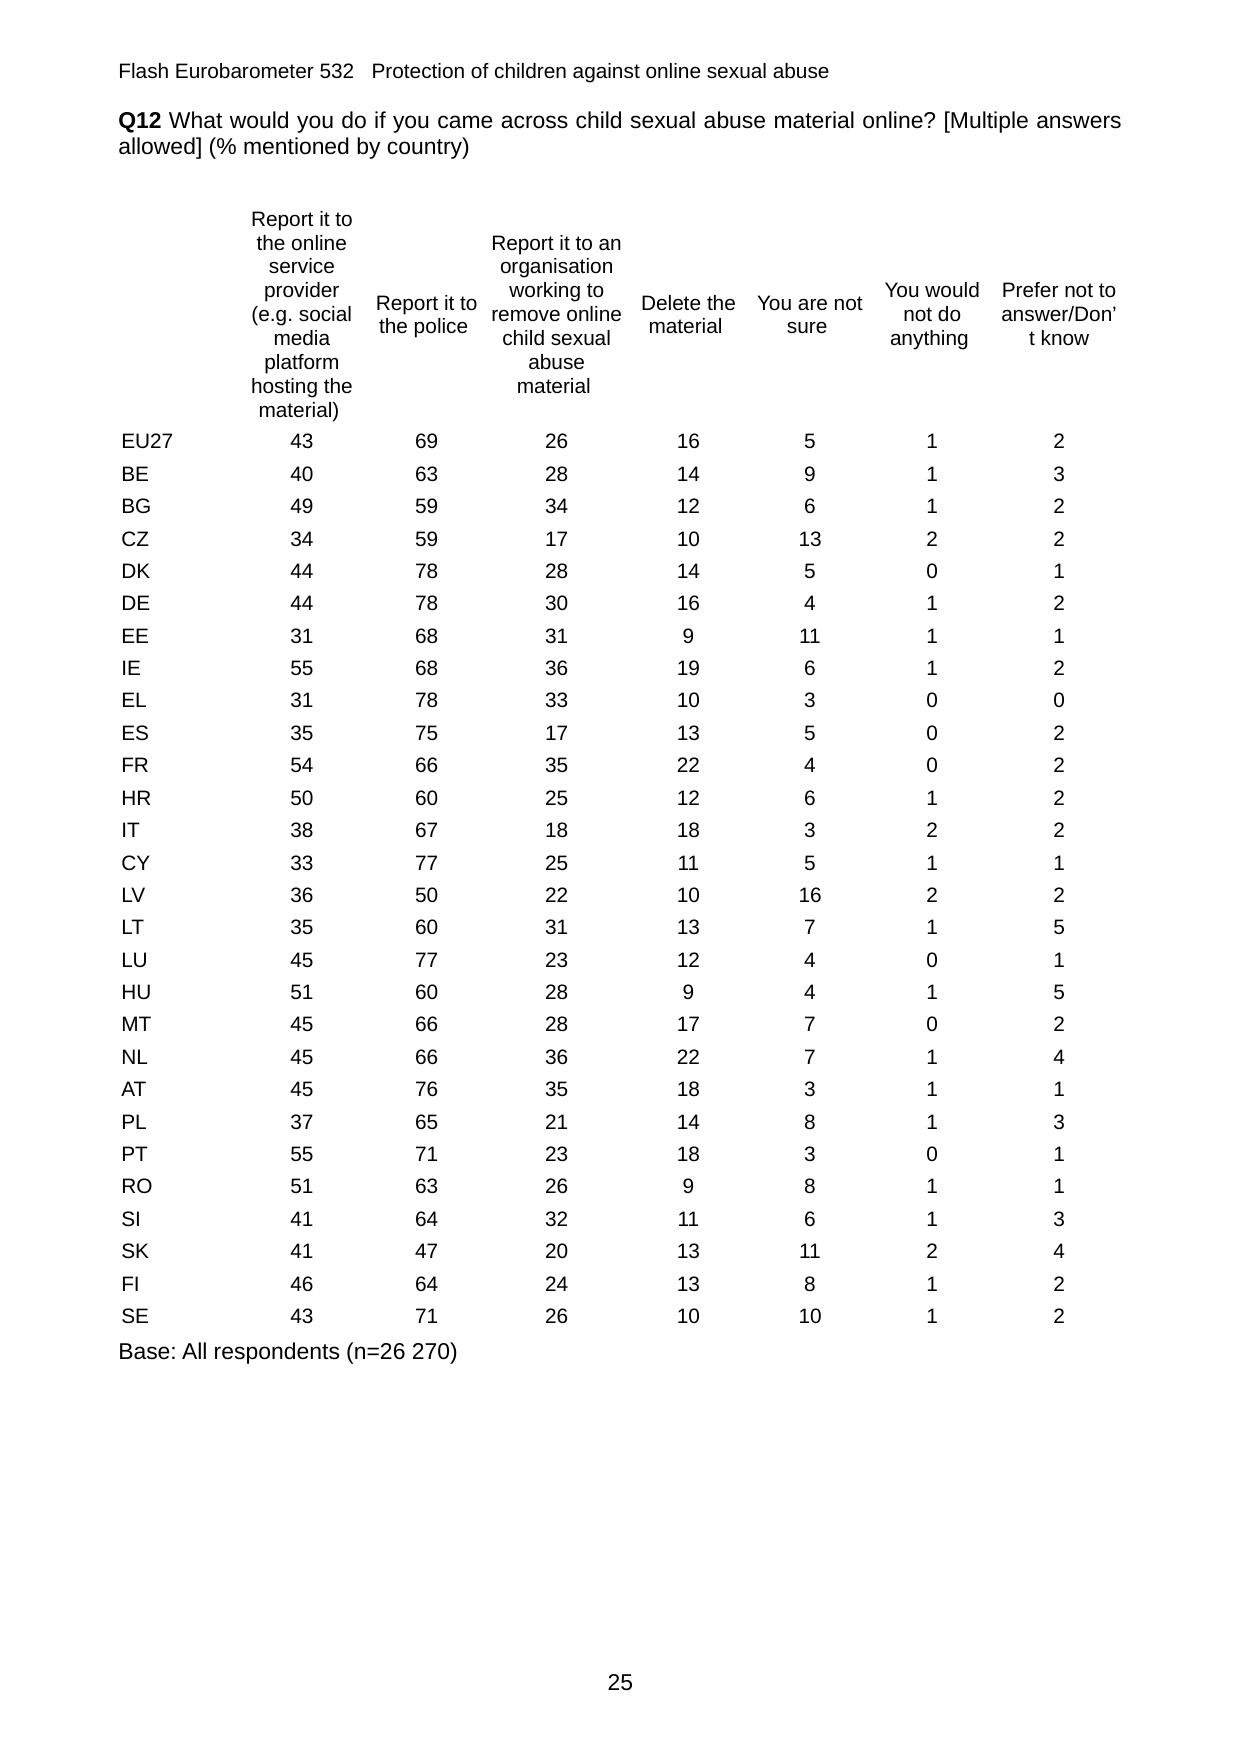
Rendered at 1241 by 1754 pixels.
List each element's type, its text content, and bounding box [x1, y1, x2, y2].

table_cell DK [118, 555, 238, 587]
table_cell 44 [238, 555, 365, 587]
table_cell 32 [488, 1203, 625, 1235]
table_cell 35 [488, 749, 625, 781]
table_cell 31 [488, 911, 625, 943]
table_cell 10 [625, 684, 751, 717]
table_cell 77 [365, 846, 488, 878]
table_header You would not do anything [868, 204, 996, 425]
table_cell 2 [868, 814, 996, 846]
table_cell 22 [625, 749, 751, 781]
table_cell 2 [996, 522, 1122, 554]
table_cell 5 [996, 911, 1122, 943]
table_cell LT [118, 911, 238, 943]
table_cell 23 [488, 1138, 625, 1170]
table_cell 7 [751, 911, 868, 943]
table_cell 45 [238, 1008, 365, 1041]
table_cell 4 [996, 1235, 1122, 1267]
table_cell 36 [488, 652, 625, 684]
table_cell 17 [488, 717, 625, 749]
table_cell 14 [625, 458, 751, 490]
table_cell 1 [996, 943, 1122, 976]
table_header [118, 204, 238, 425]
table_cell 1 [996, 1138, 1122, 1170]
table_cell EL [118, 684, 238, 717]
table_cell 1 [868, 425, 996, 457]
table_cell 0 [868, 1138, 996, 1170]
table_cell 18 [488, 814, 625, 846]
table_cell 4 [751, 943, 868, 976]
table_cell 51 [238, 1170, 365, 1202]
table_cell 1 [996, 555, 1122, 587]
table_cell 3 [751, 814, 868, 846]
table_cell 60 [365, 781, 488, 814]
table_cell 2 [996, 749, 1122, 781]
table_cell 60 [365, 911, 488, 943]
table_cell 64 [365, 1267, 488, 1300]
table_cell 9 [625, 1170, 751, 1202]
table_cell 0 [868, 1008, 996, 1041]
table_cell 78 [365, 684, 488, 717]
table_cell 7 [751, 1041, 868, 1073]
table_cell 4 [996, 1041, 1122, 1073]
table_cell 5 [751, 846, 868, 878]
table_cell 1 [868, 1073, 996, 1105]
table_cell SE [118, 1300, 238, 1332]
table_cell 8 [751, 1105, 868, 1138]
table_cell 33 [238, 846, 365, 878]
table_cell 1 [996, 1170, 1122, 1202]
table_cell 0 [868, 943, 996, 976]
table_cell 2 [996, 1300, 1122, 1332]
table_cell 3 [996, 1203, 1122, 1235]
table_cell NL [118, 1041, 238, 1073]
table_cell EU27 [118, 425, 238, 457]
table_cell 63 [365, 1170, 488, 1202]
table_cell 2 [996, 879, 1122, 911]
table_cell PT [118, 1138, 238, 1170]
table_cell 11 [625, 846, 751, 878]
table_cell 43 [238, 1300, 365, 1332]
table_cell 10 [625, 1300, 751, 1332]
table_cell 4 [751, 976, 868, 1008]
table_cell 24 [488, 1267, 625, 1300]
table_cell 6 [751, 490, 868, 522]
table_cell 59 [365, 522, 488, 554]
table_cell DE [118, 587, 238, 619]
table_cell 78 [365, 555, 488, 587]
table_cell 68 [365, 652, 488, 684]
table_cell 31 [488, 619, 625, 652]
table_cell IT [118, 814, 238, 846]
table_cell 3 [996, 1105, 1122, 1138]
table_cell 44 [238, 587, 365, 619]
table_cell 1 [996, 619, 1122, 652]
table_cell 0 [868, 555, 996, 587]
table_cell 2 [996, 425, 1122, 457]
table_cell FI [118, 1267, 238, 1300]
table_cell 38 [238, 814, 365, 846]
table_cell 55 [238, 652, 365, 684]
table_cell 55 [238, 1138, 365, 1170]
table_cell 1 [868, 781, 996, 814]
table_cell 31 [238, 619, 365, 652]
table_cell EE [118, 619, 238, 652]
table_cell BE [118, 458, 238, 490]
table_cell 1 [868, 1105, 996, 1138]
table_cell 5 [751, 555, 868, 587]
table_cell 1 [868, 652, 996, 684]
table_header Report it to the police [365, 204, 488, 425]
table_cell 16 [625, 587, 751, 619]
table_cell 8 [751, 1170, 868, 1202]
table_cell 0 [996, 684, 1122, 717]
table_cell 47 [365, 1235, 488, 1267]
table_cell 20 [488, 1235, 625, 1267]
table_cell 66 [365, 1041, 488, 1073]
table_cell 26 [488, 425, 625, 457]
table_cell 12 [625, 781, 751, 814]
table_cell 17 [488, 522, 625, 554]
table_cell 31 [238, 684, 365, 717]
table_cell 1 [868, 1041, 996, 1073]
table_cell 13 [625, 717, 751, 749]
table_cell 25 [488, 781, 625, 814]
table_cell 8 [751, 1267, 868, 1300]
table_cell 13 [625, 1267, 751, 1300]
table_cell 6 [751, 1203, 868, 1235]
table_cell RO [118, 1170, 238, 1202]
table_cell 5 [751, 425, 868, 457]
table_cell 2 [996, 652, 1122, 684]
table_cell 1 [996, 1073, 1122, 1105]
table_cell 22 [488, 879, 625, 911]
table_cell 2 [996, 1008, 1122, 1041]
table_cell SI [118, 1203, 238, 1235]
text Q12 What would you do if you came across child sexual abuse material online? [Multiple answers allowed] (% mentioned by country) [118, 107, 1122, 159]
table_cell HR [118, 781, 238, 814]
table_cell FR [118, 749, 238, 781]
table_cell 26 [488, 1300, 625, 1332]
table_cell 2 [996, 1267, 1122, 1300]
table_cell 37 [238, 1105, 365, 1138]
table_cell 35 [238, 911, 365, 943]
table_cell 12 [625, 490, 751, 522]
table_cell 40 [238, 458, 365, 490]
table_cell 10 [625, 879, 751, 911]
table_cell SK [118, 1235, 238, 1267]
table_cell 14 [625, 555, 751, 587]
table_cell 63 [365, 458, 488, 490]
table_cell 68 [365, 619, 488, 652]
table_cell 1 [868, 490, 996, 522]
table_header You are not sure [751, 204, 868, 425]
table_cell 26 [488, 1170, 625, 1202]
table_cell 13 [625, 911, 751, 943]
table_cell PL [118, 1105, 238, 1138]
table_cell 13 [625, 1235, 751, 1267]
table_cell 2 [868, 1235, 996, 1267]
table_cell 45 [238, 1073, 365, 1105]
table_cell 51 [238, 976, 365, 1008]
table_cell 41 [238, 1203, 365, 1235]
table_cell 2 [996, 587, 1122, 619]
table_cell IE [118, 652, 238, 684]
table_cell 0 [868, 749, 996, 781]
table_cell 1 [868, 458, 996, 490]
table_cell 18 [625, 1138, 751, 1170]
table_cell 6 [751, 652, 868, 684]
table_cell 23 [488, 943, 625, 976]
table_cell 50 [365, 879, 488, 911]
table_cell 7 [751, 1008, 868, 1041]
table_cell 1 [868, 619, 996, 652]
table_cell 1 [868, 587, 996, 619]
table_cell 9 [625, 619, 751, 652]
table_header Delete the material [625, 204, 751, 425]
table_cell 18 [625, 1073, 751, 1105]
table_cell 60 [365, 976, 488, 1008]
table_cell 2 [996, 814, 1122, 846]
table_cell LU [118, 943, 238, 976]
text Base: All respondents (n=26 270) [118, 1338, 1122, 1364]
table_cell CZ [118, 522, 238, 554]
table_cell 54 [238, 749, 365, 781]
table_cell 22 [625, 1041, 751, 1073]
table_cell 19 [625, 652, 751, 684]
table_cell 4 [751, 749, 868, 781]
table_cell 34 [238, 522, 365, 554]
table_cell 34 [488, 490, 625, 522]
table_cell 1 [868, 846, 996, 878]
table_header Report it to the online service provider (e.g. social media platform hosting the material) [238, 204, 365, 425]
table_cell 14 [625, 1105, 751, 1138]
table_cell 2 [996, 781, 1122, 814]
table_cell 75 [365, 717, 488, 749]
table_cell 3 [751, 684, 868, 717]
table_cell 11 [751, 1235, 868, 1267]
table_cell 28 [488, 555, 625, 587]
table_cell 10 [751, 1300, 868, 1332]
table_cell LV [118, 879, 238, 911]
table_cell 5 [996, 976, 1122, 1008]
table_cell 36 [238, 879, 365, 911]
table_cell 6 [751, 781, 868, 814]
table_cell 1 [868, 1203, 996, 1235]
table_cell 0 [868, 717, 996, 749]
table_cell HU [118, 976, 238, 1008]
table_cell 69 [365, 425, 488, 457]
table_cell 35 [488, 1073, 625, 1105]
table_cell 33 [488, 684, 625, 717]
table_cell 13 [751, 522, 868, 554]
table_cell 36 [488, 1041, 625, 1073]
table_cell 1 [868, 1170, 996, 1202]
table_cell 2 [868, 522, 996, 554]
table_cell 4 [751, 587, 868, 619]
table_cell 9 [625, 976, 751, 1008]
table_cell 2 [996, 717, 1122, 749]
table_cell 12 [625, 943, 751, 976]
table_cell 2 [996, 490, 1122, 522]
table_header Report it to an organisation working to remove online child sexual abuse material [488, 204, 625, 425]
table_cell 1 [868, 976, 996, 1008]
table_cell 71 [365, 1138, 488, 1170]
table_cell 21 [488, 1105, 625, 1138]
table_cell 77 [365, 943, 488, 976]
table_cell 66 [365, 1008, 488, 1041]
table_cell 64 [365, 1203, 488, 1235]
table_cell 11 [625, 1203, 751, 1235]
table_cell 50 [238, 781, 365, 814]
table_cell 18 [625, 814, 751, 846]
table_cell 78 [365, 587, 488, 619]
table_cell 2 [868, 879, 996, 911]
table_cell 43 [238, 425, 365, 457]
table_cell 45 [238, 943, 365, 976]
table_cell CY [118, 846, 238, 878]
table_cell BG [118, 490, 238, 522]
table_cell 5 [751, 717, 868, 749]
table_cell 59 [365, 490, 488, 522]
table_cell 1 [868, 1300, 996, 1332]
table_cell 17 [625, 1008, 751, 1041]
table_cell 45 [238, 1041, 365, 1073]
table_cell 25 [488, 846, 625, 878]
table_header Prefer not to answer/Don’t know [996, 204, 1122, 425]
table_cell AT [118, 1073, 238, 1105]
table_cell 30 [488, 587, 625, 619]
table_cell 1 [996, 846, 1122, 878]
table_cell 65 [365, 1105, 488, 1138]
table_cell 46 [238, 1267, 365, 1300]
table_cell 28 [488, 458, 625, 490]
table_cell 0 [868, 684, 996, 717]
table_cell 28 [488, 1008, 625, 1041]
table_cell 71 [365, 1300, 488, 1332]
table_cell 11 [751, 619, 868, 652]
table_cell 3 [996, 458, 1122, 490]
table_cell ES [118, 717, 238, 749]
table_cell 35 [238, 717, 365, 749]
table_cell 76 [365, 1073, 488, 1105]
table_cell 16 [625, 425, 751, 457]
table_cell 67 [365, 814, 488, 846]
table_cell 1 [868, 1267, 996, 1300]
table_cell 1 [868, 911, 996, 943]
table_cell 3 [751, 1138, 868, 1170]
table_cell 3 [751, 1073, 868, 1105]
table_cell 10 [625, 522, 751, 554]
table_cell 41 [238, 1235, 365, 1267]
table_cell 16 [751, 879, 868, 911]
table_cell 9 [751, 458, 868, 490]
table_cell 49 [238, 490, 365, 522]
table_cell MT [118, 1008, 238, 1041]
table_cell 66 [365, 749, 488, 781]
table_cell 28 [488, 976, 625, 1008]
